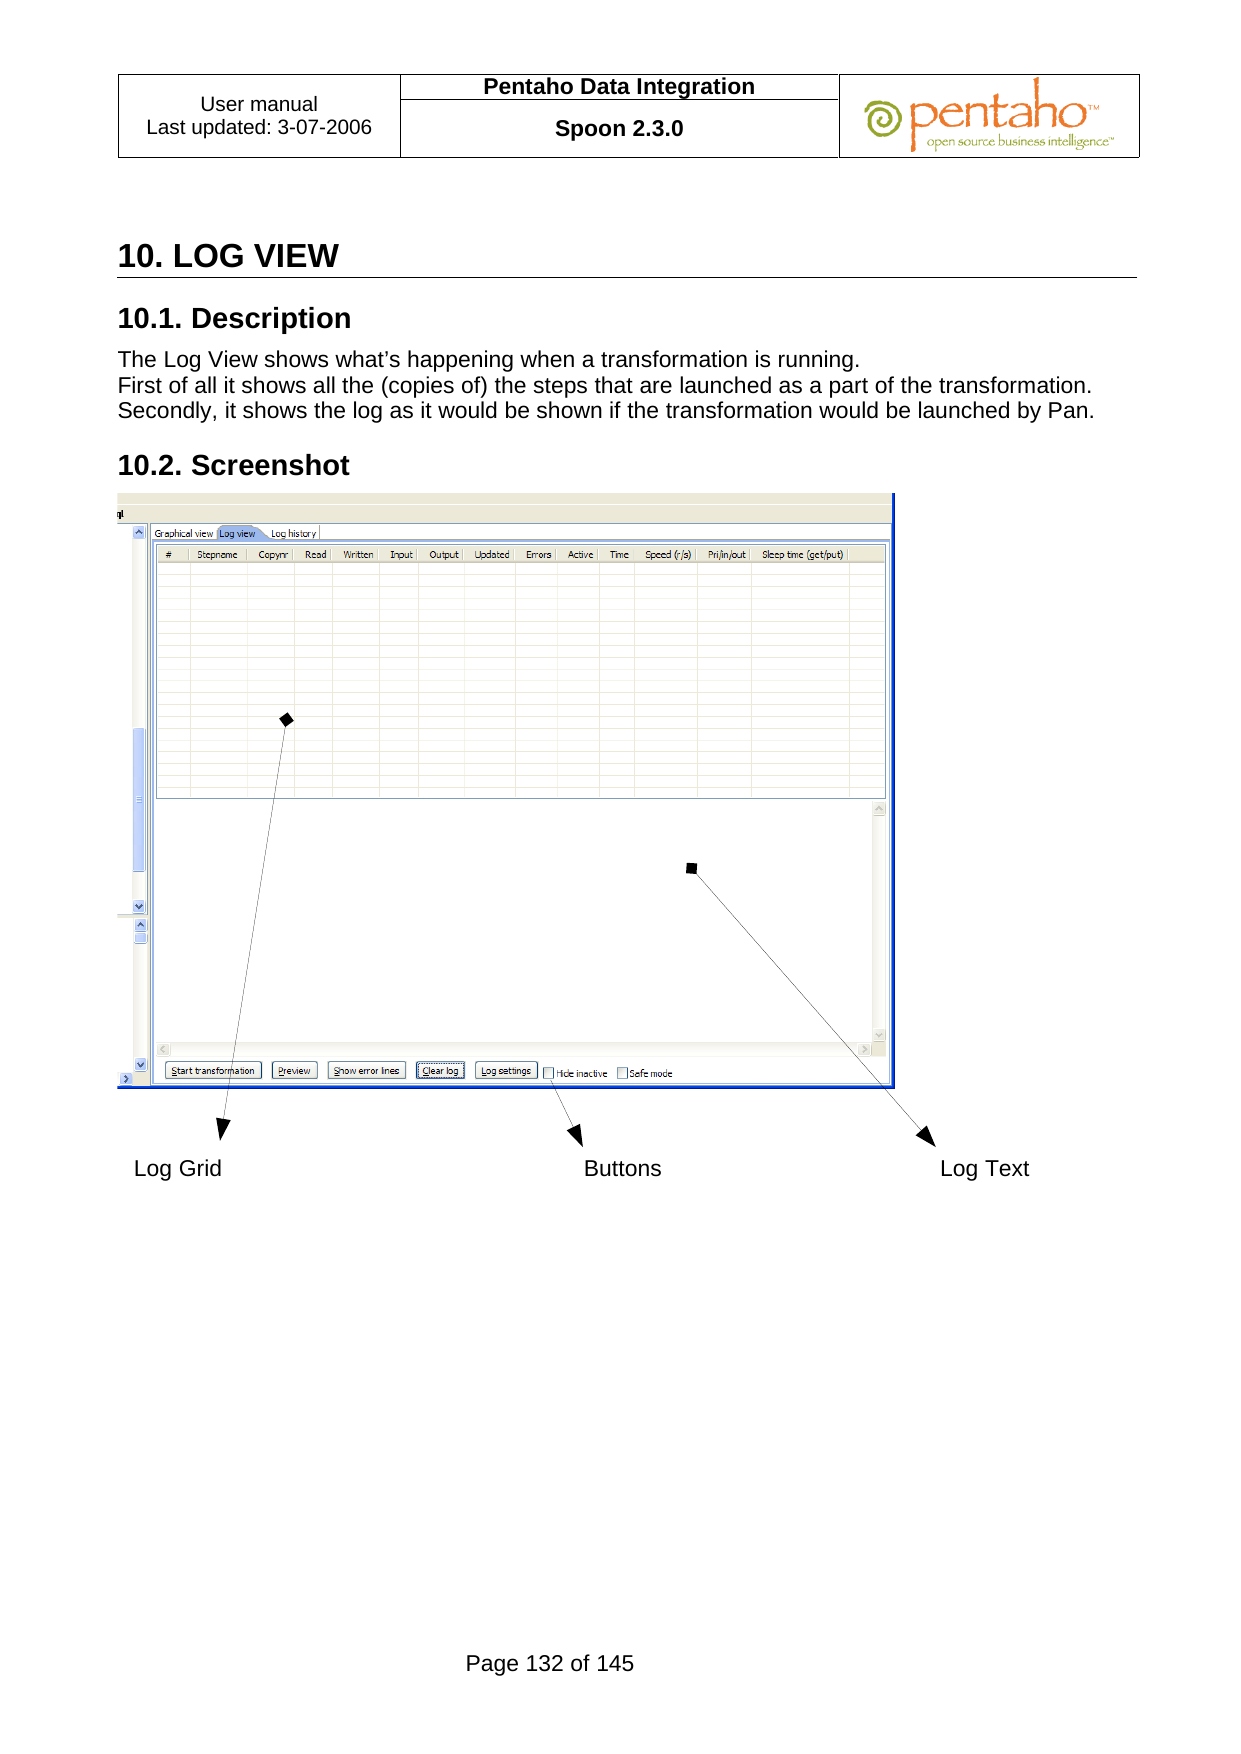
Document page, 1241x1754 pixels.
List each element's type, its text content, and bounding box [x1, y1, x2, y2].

picture [117, 493, 895, 1089]
subtitle Screenshot [117, 449, 1137, 481]
text First of all it shows all the (copies of) the steps that are launched as a part of the transformation. [117, 373, 1137, 398]
text Buttons [584, 1156, 682, 1182]
text Secondly, it shows the log as it would be shown if the transformation would be launched by Pan. [117, 398, 1137, 424]
text Log Text [940, 1156, 1057, 1182]
text The Log View shows what’s happening when a transformation is running. [117, 347, 1137, 373]
text Log Grid [134, 1156, 250, 1182]
subtitle Description [117, 302, 1137, 334]
subtitle Log View [117, 238, 1137, 277]
